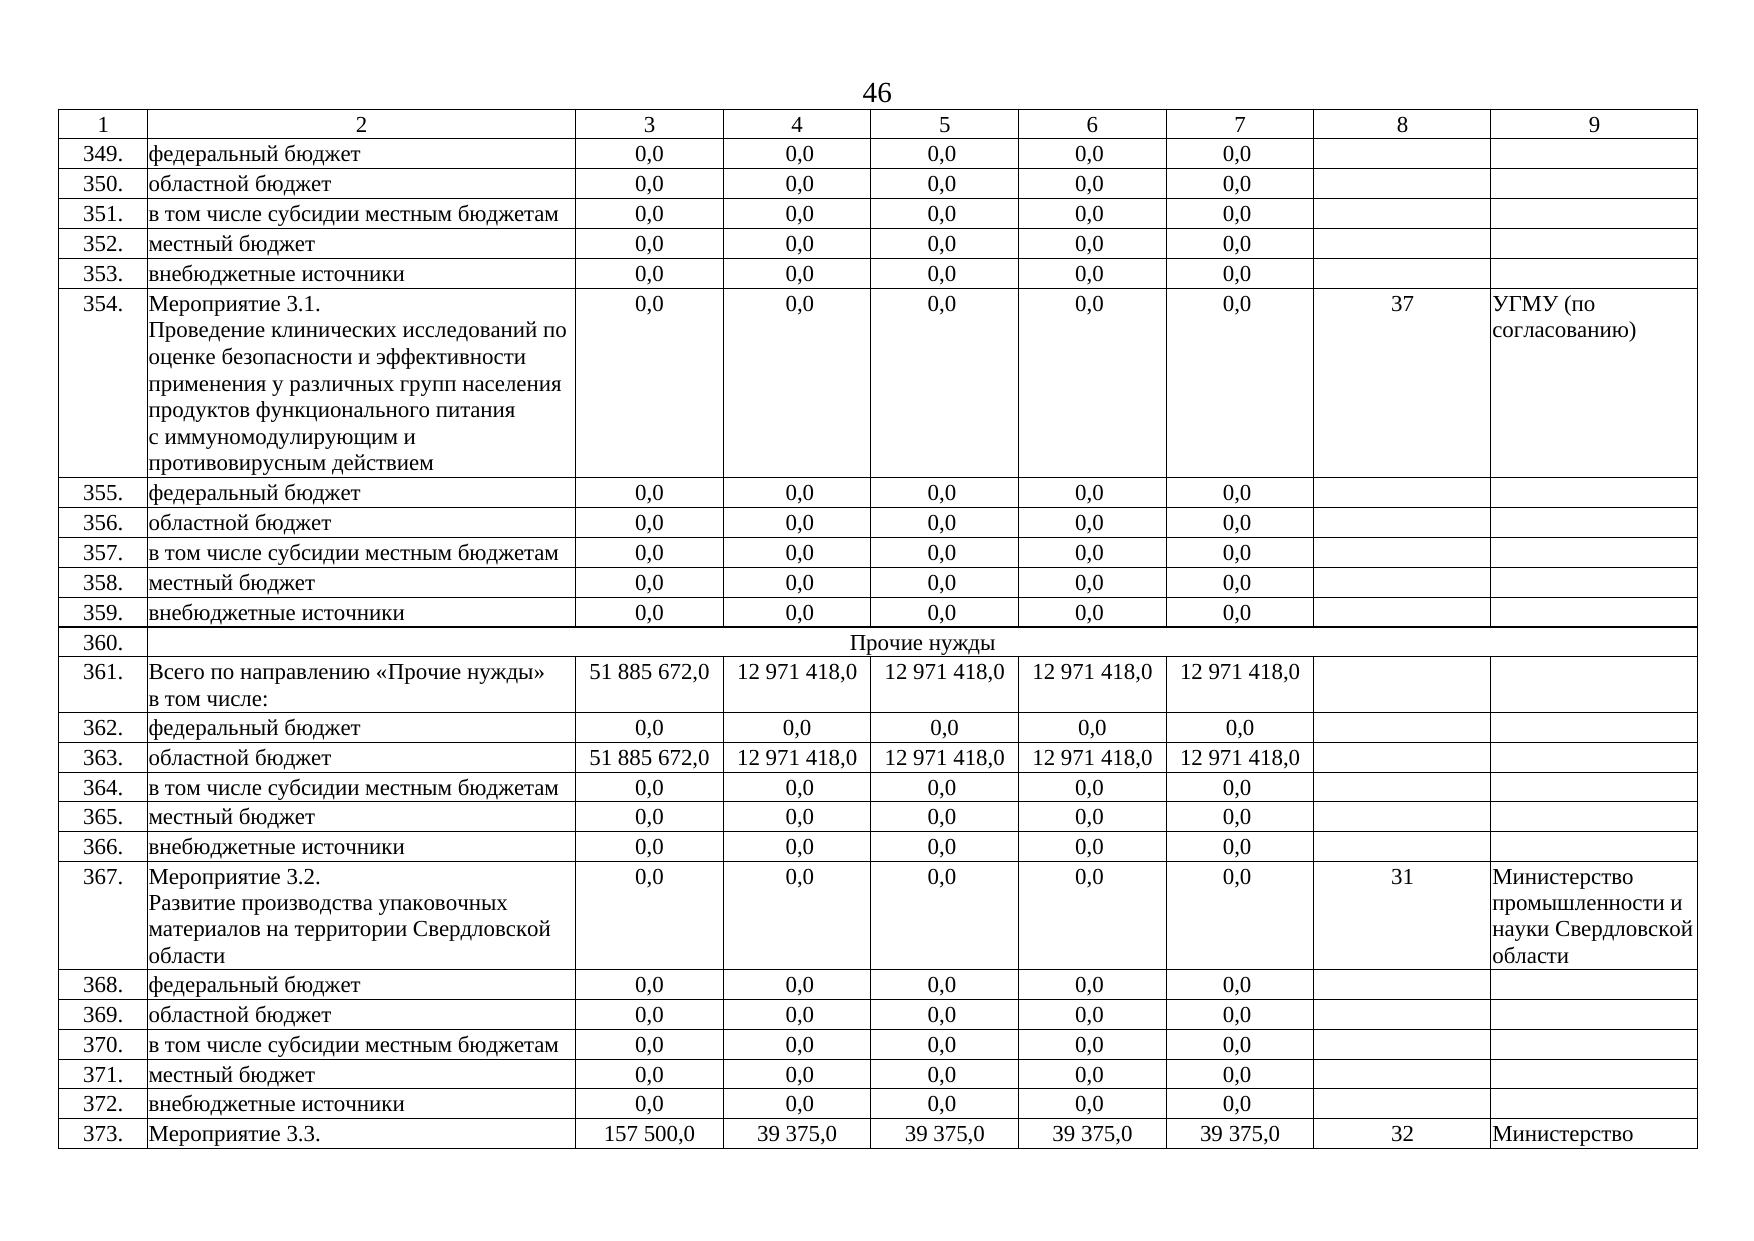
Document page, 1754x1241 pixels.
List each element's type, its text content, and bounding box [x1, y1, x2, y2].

table_cell 0,0 [724, 598, 870, 626]
table_cell 0,0 [576, 568, 723, 597]
table_cell 0,0 [1019, 1000, 1166, 1029]
table_cell 0,0 [1167, 970, 1313, 999]
table_cell 37 [1314, 289, 1490, 477]
table_cell [1314, 598, 1490, 626]
table_cell 0,0 [724, 1089, 870, 1118]
table_cell 0,0 [871, 289, 1018, 477]
table_cell 0,0 [576, 773, 723, 801]
table_cell 0,0 [1167, 1000, 1313, 1029]
table_cell [1314, 508, 1490, 537]
table_cell 0,0 [1167, 598, 1313, 626]
table_cell 0,0 [871, 538, 1018, 567]
table_cell 12 971 418,0 [724, 743, 870, 772]
table_cell [1491, 1089, 1697, 1118]
table_cell [59, 478, 147, 507]
table_header 9 [1491, 110, 1697, 138]
table_cell 0,0 [1019, 713, 1166, 742]
table_cell 0,0 [724, 229, 870, 258]
table_cell [1491, 773, 1697, 801]
table_cell 0,0 [1019, 259, 1166, 288]
table_cell [1314, 773, 1490, 801]
table_cell областной бюджет [148, 1000, 575, 1029]
table_header 7 [1167, 110, 1313, 138]
table_cell [1314, 259, 1490, 288]
table_cell 0,0 [1167, 1060, 1313, 1088]
table_cell [59, 657, 147, 712]
table_cell 0,0 [1167, 478, 1313, 507]
table_cell 0,0 [1167, 802, 1313, 831]
table_cell местный бюджет [148, 568, 575, 597]
table_cell 0,0 [724, 199, 870, 228]
table_cell 0,0 [1019, 199, 1166, 228]
table_cell 0,0 [1019, 862, 1166, 969]
table_cell 31 [1314, 862, 1490, 969]
table_cell [1491, 508, 1697, 537]
table_header 3 [576, 110, 723, 138]
table_header 5 [871, 110, 1018, 138]
table_cell [1491, 970, 1697, 999]
table_cell 0,0 [724, 1030, 870, 1058]
table_cell [1314, 139, 1490, 168]
table_cell 0,0 [724, 802, 870, 831]
table_cell [1314, 802, 1490, 831]
table_cell Мероприятие 3.1. Проведение клинических исследований по оценке безопасности и эффективности применения у различных групп населения продуктов функционального питания с иммуномодулирующим и противовирусным действием [148, 289, 575, 477]
table_cell [1491, 657, 1697, 712]
table_cell 0,0 [576, 289, 723, 477]
table_cell 51 885 672,0 [576, 743, 723, 772]
table_cell 0,0 [576, 1000, 723, 1029]
table_cell 0,0 [724, 259, 870, 288]
table_cell [59, 862, 147, 969]
table_cell 12 971 418,0 [1019, 743, 1166, 772]
table_cell 0,0 [1019, 478, 1166, 507]
table_cell 0,0 [871, 139, 1018, 168]
table_cell 0,0 [724, 169, 870, 198]
table_cell 0,0 [871, 713, 1018, 742]
table_cell 0,0 [724, 538, 870, 567]
table_cell 0,0 [1167, 1030, 1313, 1058]
table_cell [59, 1060, 147, 1088]
table_cell [59, 970, 147, 999]
table_cell 0,0 [1167, 1089, 1313, 1118]
table_cell местный бюджет [148, 1060, 575, 1088]
table_cell [1491, 743, 1697, 772]
table_cell 0,0 [576, 598, 723, 626]
table_cell 0,0 [871, 862, 1018, 969]
table_cell [1491, 139, 1697, 168]
table_cell [1314, 970, 1490, 999]
table_cell Всего по направлению «Прочие нужды» в том числе: [148, 657, 575, 712]
table_cell 39 375,0 [871, 1119, 1018, 1147]
table_cell [59, 139, 147, 168]
table_cell [1314, 478, 1490, 507]
table_cell 0,0 [1167, 199, 1313, 228]
table_cell внебюджетные источники [148, 598, 575, 626]
table_cell 0,0 [871, 199, 1018, 228]
table_cell 0,0 [871, 1000, 1018, 1029]
table_cell 0,0 [724, 478, 870, 507]
table_cell [1491, 713, 1697, 742]
table_cell 0,0 [1167, 538, 1313, 567]
table_cell [59, 568, 147, 597]
table_cell 0,0 [576, 802, 723, 831]
table_cell [59, 508, 147, 537]
table_cell [1491, 802, 1697, 831]
table_cell 0,0 [1167, 139, 1313, 168]
table_cell областной бюджет [148, 508, 575, 537]
table_cell [1491, 259, 1697, 288]
table_cell 0,0 [1167, 713, 1313, 742]
table_cell 39 375,0 [1167, 1119, 1313, 1147]
table_cell 0,0 [576, 862, 723, 969]
table_cell 0,0 [576, 169, 723, 198]
table_cell [1491, 1060, 1697, 1088]
table_cell 0,0 [871, 773, 1018, 801]
table_cell 12 971 418,0 [724, 657, 870, 712]
table_cell 12 971 418,0 [871, 657, 1018, 712]
table_cell 0,0 [576, 832, 723, 861]
table_cell УГМУ (по согласованию) [1491, 289, 1697, 477]
table_cell 0,0 [724, 568, 870, 597]
table_cell Прочие нужды [148, 628, 1697, 656]
table_cell [59, 1000, 147, 1029]
table_cell [59, 169, 147, 198]
table_cell 0,0 [724, 1000, 870, 1029]
table_cell 0,0 [1019, 1089, 1166, 1118]
table_cell 0,0 [1019, 169, 1166, 198]
table_cell 0,0 [871, 259, 1018, 288]
table_cell 0,0 [724, 773, 870, 801]
table_cell внебюджетные источники [148, 259, 575, 288]
table_cell 0,0 [1019, 289, 1166, 477]
table_cell 0,0 [1019, 832, 1166, 861]
table_cell в том числе субсидии местным бюджетам [148, 199, 575, 228]
table_cell [1314, 199, 1490, 228]
table_cell федеральный бюджет [148, 970, 575, 999]
table_cell 0,0 [1167, 169, 1313, 198]
table_cell 0,0 [576, 229, 723, 258]
table_cell [1491, 568, 1697, 597]
table_cell [1314, 538, 1490, 567]
table_cell 0,0 [1019, 229, 1166, 258]
table_cell 0,0 [871, 598, 1018, 626]
table_cell 0,0 [871, 832, 1018, 861]
table_cell 0,0 [724, 862, 870, 969]
table_cell 0,0 [576, 1060, 723, 1088]
table_cell 0,0 [576, 970, 723, 999]
table_cell 0,0 [871, 478, 1018, 507]
table_cell 0,0 [1167, 508, 1313, 537]
table_cell [59, 1119, 147, 1147]
table_cell [1314, 657, 1490, 712]
table_cell Министерство промышленности и науки Свердловской области [1491, 862, 1697, 969]
table_cell внебюджетные источники [148, 832, 575, 861]
table_cell местный бюджет [148, 229, 575, 258]
table_cell 12 971 418,0 [871, 743, 1018, 772]
table_header 1 [59, 110, 147, 138]
table_header 6 [1019, 110, 1166, 138]
table_cell 0,0 [871, 169, 1018, 198]
table_header 8 [1314, 110, 1490, 138]
table_cell [59, 628, 147, 656]
table_cell [1314, 169, 1490, 198]
table_cell 0,0 [871, 802, 1018, 831]
table_cell в том числе субсидии местным бюджетам [148, 1030, 575, 1058]
table_cell в том числе субсидии местным бюджетам [148, 538, 575, 567]
table_cell 0,0 [871, 229, 1018, 258]
table_cell 0,0 [1019, 773, 1166, 801]
table_cell [59, 1089, 147, 1118]
table_cell [59, 773, 147, 801]
table_cell 0,0 [871, 970, 1018, 999]
table_cell [1314, 832, 1490, 861]
table_cell областной бюджет [148, 743, 575, 772]
table_cell 0,0 [576, 1089, 723, 1118]
table_cell 0,0 [871, 1089, 1018, 1118]
table_cell [1491, 169, 1697, 198]
table_cell [59, 832, 147, 861]
table_cell 0,0 [871, 1060, 1018, 1088]
table_cell 12 971 418,0 [1167, 743, 1313, 772]
table_cell 0,0 [576, 1030, 723, 1058]
table_cell [59, 743, 147, 772]
table_cell федеральный бюджет [148, 713, 575, 742]
table_cell [1491, 1030, 1697, 1058]
table_cell [59, 538, 147, 567]
table_cell федеральный бюджет [148, 478, 575, 507]
table_cell 0,0 [1019, 802, 1166, 831]
table_cell [59, 289, 147, 477]
table_cell 0,0 [1167, 773, 1313, 801]
table_cell [1491, 199, 1697, 228]
table_cell [59, 199, 147, 228]
table_cell областной бюджет [148, 169, 575, 198]
table_cell [1491, 832, 1697, 861]
table_cell 0,0 [576, 139, 723, 168]
table_cell 0,0 [576, 199, 723, 228]
table_header 2 [148, 110, 575, 138]
table_cell 0,0 [724, 139, 870, 168]
table_cell местный бюджет [148, 802, 575, 831]
table_cell 0,0 [724, 289, 870, 477]
table_cell 0,0 [1019, 598, 1166, 626]
table_cell 51 885 672,0 [576, 657, 723, 712]
table_cell [1491, 538, 1697, 567]
table_cell 0,0 [1167, 259, 1313, 288]
table_cell 0,0 [576, 478, 723, 507]
table_cell [1314, 568, 1490, 597]
table_cell 0,0 [1167, 289, 1313, 477]
table_cell [59, 802, 147, 831]
table_cell 0,0 [576, 713, 723, 742]
table_cell [59, 1030, 147, 1058]
table_cell 0,0 [576, 538, 723, 567]
table_cell 0,0 [1019, 508, 1166, 537]
table_cell 0,0 [1019, 538, 1166, 567]
table_cell [59, 259, 147, 288]
table_cell [1491, 598, 1697, 626]
table_cell [1314, 713, 1490, 742]
table_header 4 [724, 110, 870, 138]
table_cell [1491, 478, 1697, 507]
table_cell [59, 713, 147, 742]
table_cell [1314, 229, 1490, 258]
table_cell 0,0 [724, 713, 870, 742]
table_cell [59, 229, 147, 258]
table_cell 0,0 [1167, 568, 1313, 597]
table_cell [1314, 1060, 1490, 1088]
table_cell 0,0 [1167, 229, 1313, 258]
table_cell 0,0 [871, 508, 1018, 537]
table_cell 39 375,0 [1019, 1119, 1166, 1147]
table_cell 0,0 [871, 568, 1018, 597]
table_cell 12 971 418,0 [1167, 657, 1313, 712]
table_cell 0,0 [724, 832, 870, 861]
table_cell 0,0 [1019, 139, 1166, 168]
table_cell [1314, 1089, 1490, 1118]
table_cell 0,0 [724, 1060, 870, 1088]
table_cell [59, 598, 147, 626]
table_cell [1491, 229, 1697, 258]
table_cell 0,0 [1019, 970, 1166, 999]
table_cell федеральный бюджет [148, 139, 575, 168]
table_cell 0,0 [1019, 568, 1166, 597]
table_cell Мероприятие 3.3. [148, 1119, 575, 1147]
table_cell 39 375,0 [724, 1119, 870, 1147]
table_cell 12 971 418,0 [1019, 657, 1166, 712]
table_cell 0,0 [871, 1030, 1018, 1058]
table_cell 0,0 [576, 508, 723, 537]
table_cell 0,0 [576, 259, 723, 288]
table_cell Министерство [1491, 1119, 1697, 1147]
table_cell внебюджетные источники [148, 1089, 575, 1118]
table_cell [1314, 1000, 1490, 1029]
table_cell в том числе субсидии местным бюджетам [148, 773, 575, 801]
table_cell [1314, 743, 1490, 772]
table_cell [1314, 1030, 1490, 1058]
table_cell 0,0 [1167, 832, 1313, 861]
table_cell 0,0 [1019, 1060, 1166, 1088]
table_cell [1491, 1000, 1697, 1029]
table_cell 0,0 [724, 508, 870, 537]
table_cell Мероприятие 3.2. Развитие производства упаковочных материалов на территории Свердловской области [148, 862, 575, 969]
table_cell 0,0 [1167, 862, 1313, 969]
table_cell 0,0 [1019, 1030, 1166, 1058]
table_cell 32 [1314, 1119, 1490, 1147]
table_cell 0,0 [724, 970, 870, 999]
table_cell 157 500,0 [576, 1119, 723, 1147]
